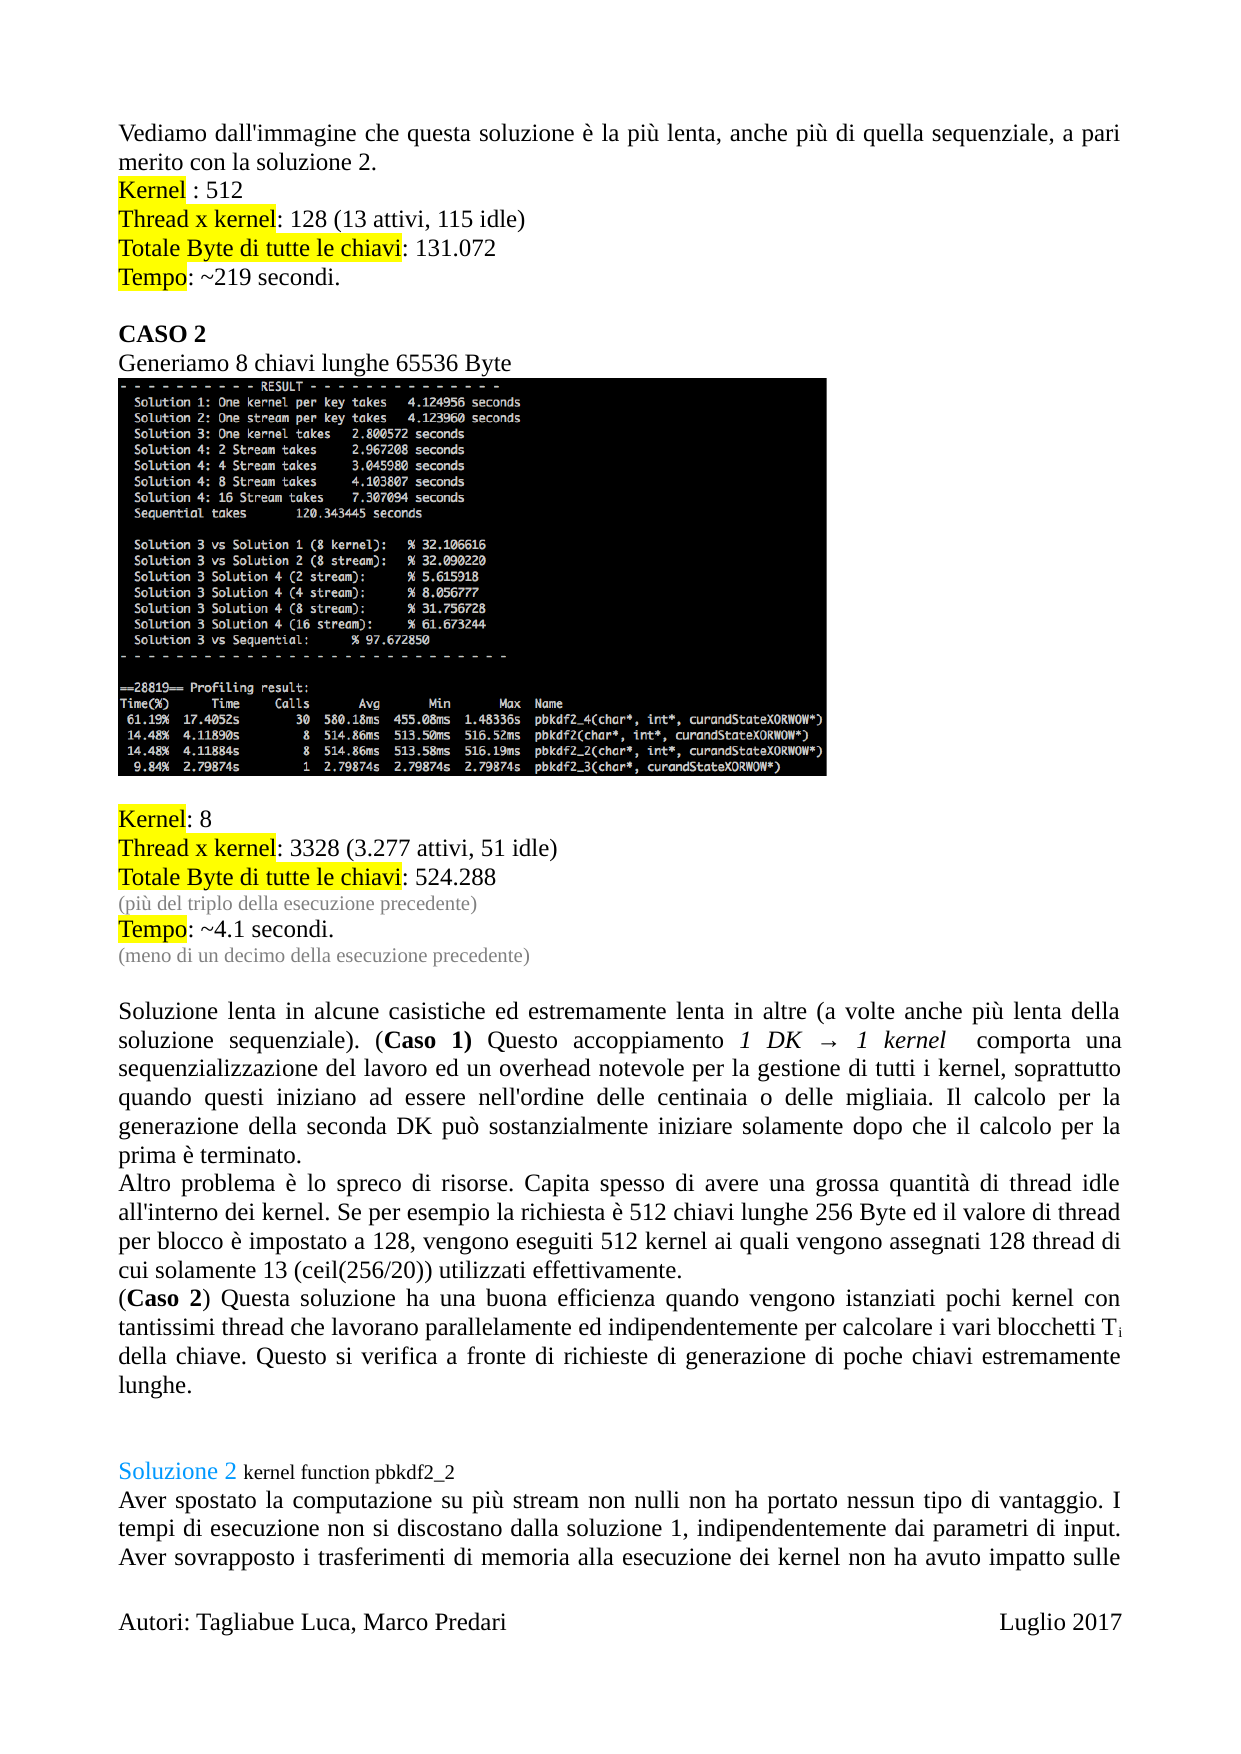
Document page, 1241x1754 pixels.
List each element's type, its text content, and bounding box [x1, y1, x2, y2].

text Vediamo dall'immagine che questa soluzione è la più lenta, anche più di quella sequenziale, a pari merito con la soluzione 2. [118, 118, 1122, 176]
text Totale Byte di tutte le chiavi: 131.072 [118, 233, 1122, 262]
text Tempo: ~219 secondi. [118, 262, 1122, 291]
text CASO 2 [118, 319, 1122, 348]
text Tempo: ~4.1 secondi. [118, 914, 1122, 943]
text Aver spostato la computazione su più stream non nulli non ha portato nessun tipo di vantaggio. I tempi di esecuzione non si discostano dalla soluzione 1, indipendentemente dai parametri di input. Aver sovrapposto i trasferimenti di memoria alla esecuzione dei kernel non ha avuto impatto sulle [118, 1485, 1122, 1571]
text Kernel: 8 [118, 804, 1122, 833]
text Kernel : 512 [118, 176, 1122, 204]
text (più del triplo della esecuzione precedente) [118, 890, 1122, 914]
text Thread x kernel: 3328 (3.277 attivi, 51 idle) [118, 833, 1122, 862]
text Thread x kernel: 128 (13 attivi, 115 idle) [118, 204, 1122, 233]
text (Caso 2) Questa soluzione ha una buona efficienza quando vengono istanziati pochi kernel con tantissimi thread che lavorano parallelamente ed indipendentemente per calcolare i vari blocchetti Ti della chiave. Questo si verifica a fronte di richieste di generazione di poche chiavi estremamente lunghe. [118, 1283, 1122, 1398]
text Soluzione lenta in alcune casistiche ed estremamente lenta in altre (a volte anche più lenta della soluzione sequenziale). (Caso 1) Questo accoppiamento 1 DK → 1 kernel comporta una sequenzializzazione del lavoro ed un overhead notevole per la gestione di tutti i kernel, soprattutto quando questi iniziano ad essere nell'ordine delle centinaia o delle migliaia. Il calcolo per la generazione della seconda DK può sostanzialmente iniziare solamente dopo che il calcolo per la prima è terminato. [118, 996, 1122, 1168]
text Altro problema è lo spreco di risorse. Capita spesso di avere una grossa quantità di thread idle all'interno dei kernel. Se per esempio la richiesta è 512 chiavi lunghe 256 Byte ed il valore di thread per blocco è impostato a 128, vengono eseguiti 512 kernel ai quali vengono assegnati 128 thread di cui solamente 13 (ceil(256/20)) utilizzati effettivamente. [118, 1168, 1122, 1283]
text Generiamo 8 chiavi lunghe 65536 Byte [118, 348, 1122, 377]
text Soluzione 2 kernel function pbkdf2_2 [118, 1456, 1122, 1485]
text Totale Byte di tutte le chiavi: 524.288 [118, 862, 1122, 890]
picture [118, 378, 827, 776]
text (meno di un decimo della esecuzione precedente) [118, 943, 1122, 967]
